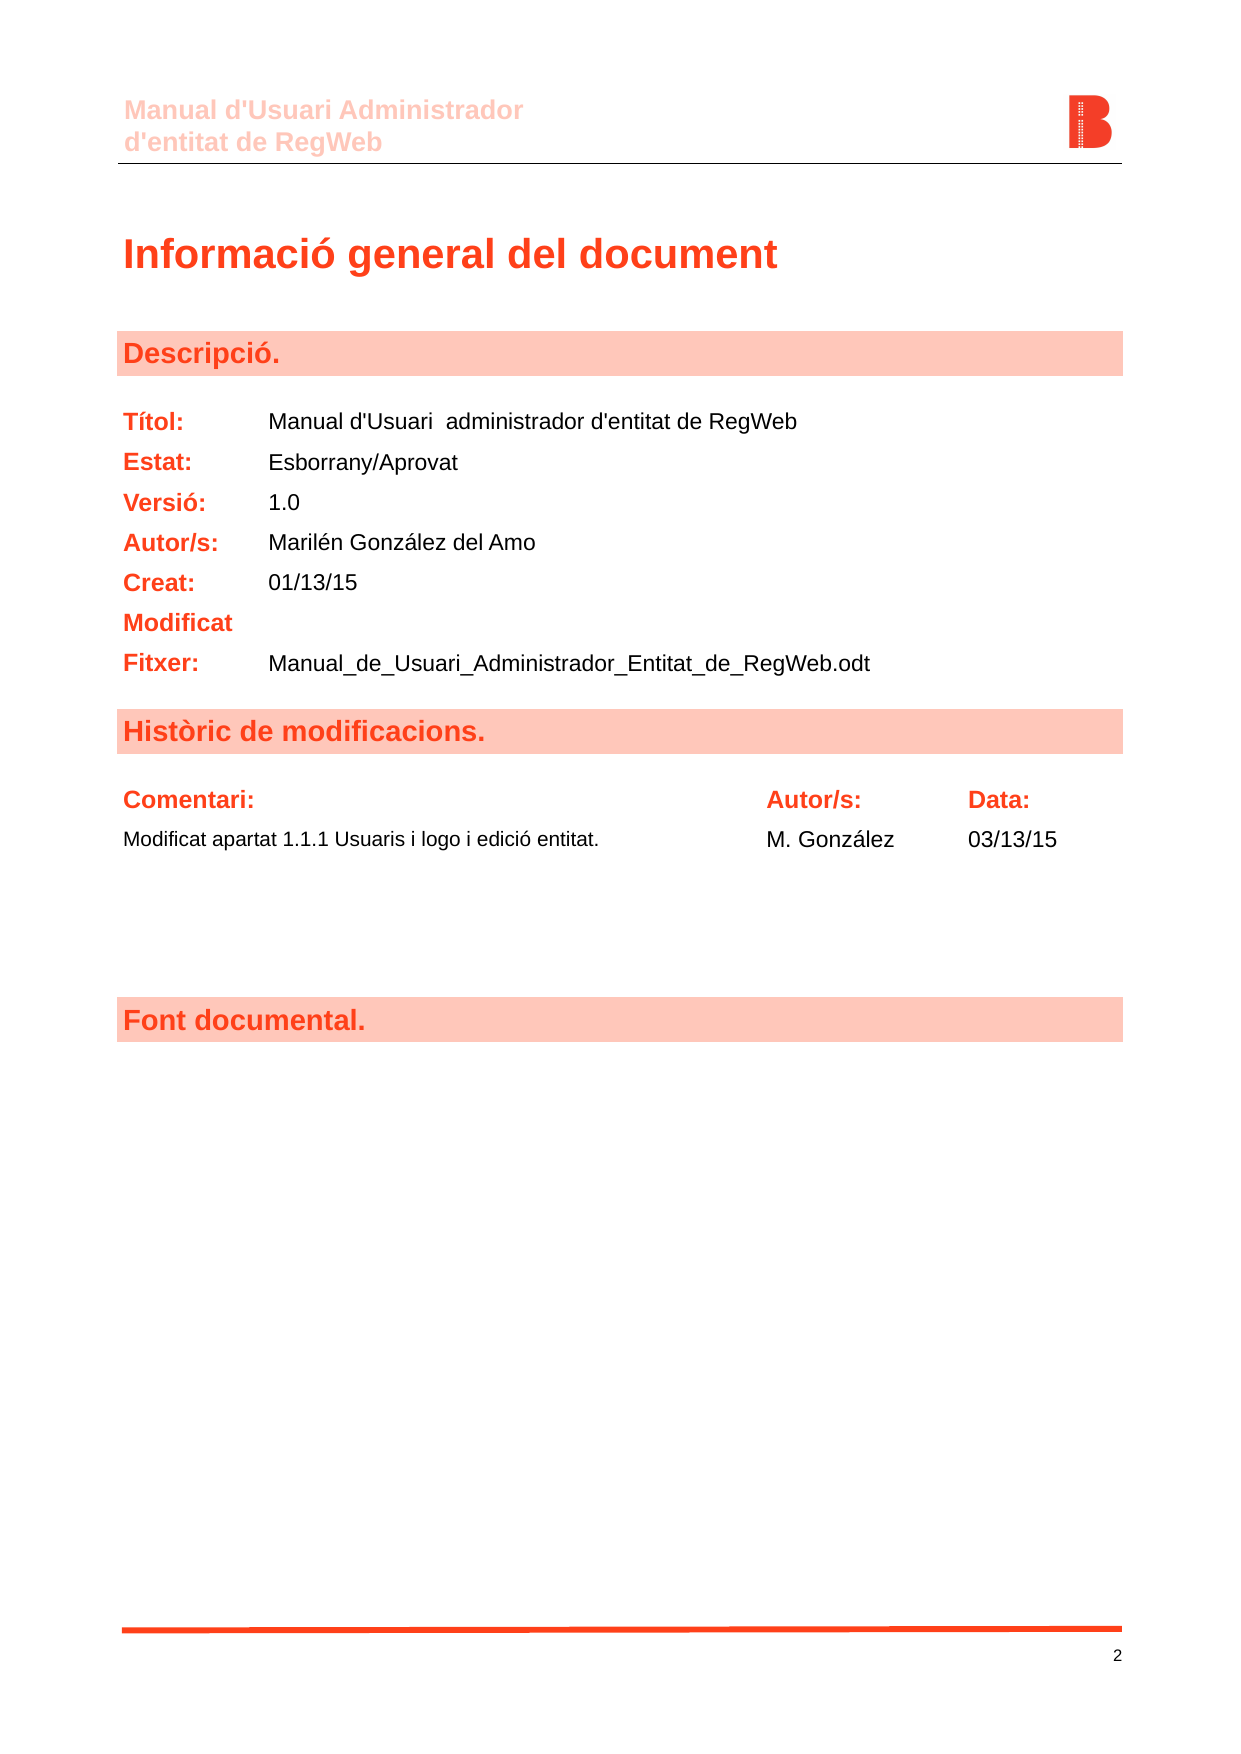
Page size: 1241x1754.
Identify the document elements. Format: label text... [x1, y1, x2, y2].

table_cell Font documental. [117, 997, 1123, 1042]
table_cell [962, 858, 1123, 895]
table_cell Estat: [117, 442, 262, 482]
table_cell Esborrany/Aprovat [262, 442, 1123, 482]
picture [1063, 94, 1117, 150]
table_cell Fitxer: [117, 643, 262, 683]
table_cell 13/01/15 [262, 562, 1123, 602]
table_cell [117, 895, 760, 933]
table_cell [117, 933, 760, 971]
table_cell 13/03/15 [962, 820, 1123, 858]
table_cell Versió: [117, 482, 262, 522]
table_cell [117, 1145, 1123, 1183]
table_cell Comentari: [117, 780, 760, 820]
table_cell 1.0 [262, 482, 1123, 522]
table_cell [117, 1042, 1123, 1068]
table_cell Manual_de_Usuari_Administrador_Entitat_de_RegWeb.odt [262, 643, 1123, 683]
table_cell Marilén González del Amo [262, 522, 1123, 562]
table_cell [117, 1068, 1123, 1106]
table_cell [117, 1106, 1123, 1145]
table_cell Títol: [117, 401, 262, 442]
table_cell Data: [962, 780, 1123, 820]
table_cell [760, 858, 962, 895]
table_cell [117, 683, 1123, 709]
table_cell [760, 933, 962, 971]
table_cell [962, 933, 1123, 971]
table_cell [117, 754, 1123, 779]
table_cell [117, 858, 760, 895]
table_cell Autor/s: [760, 780, 962, 820]
table_cell Modificat [117, 603, 262, 643]
table_header Informació general del document [117, 223, 1123, 331]
table_cell [262, 603, 1123, 643]
table_cell Històric de modificacions. [117, 709, 1123, 754]
table_cell [117, 971, 1123, 997]
table_cell Creat: [117, 562, 262, 602]
table_cell [117, 376, 1123, 401]
table_cell Autor/s: [117, 522, 262, 562]
table_cell Descripció. [117, 331, 1123, 376]
table_cell [760, 895, 962, 933]
table_cell Modificat apartat 1.1.1 Usuaris i logo i edició entitat. [117, 820, 760, 858]
table_cell Manual d'Usuari administrador d'entitat de RegWeb [262, 401, 1123, 442]
table_cell M. González [760, 820, 962, 858]
table_cell [962, 895, 1123, 933]
